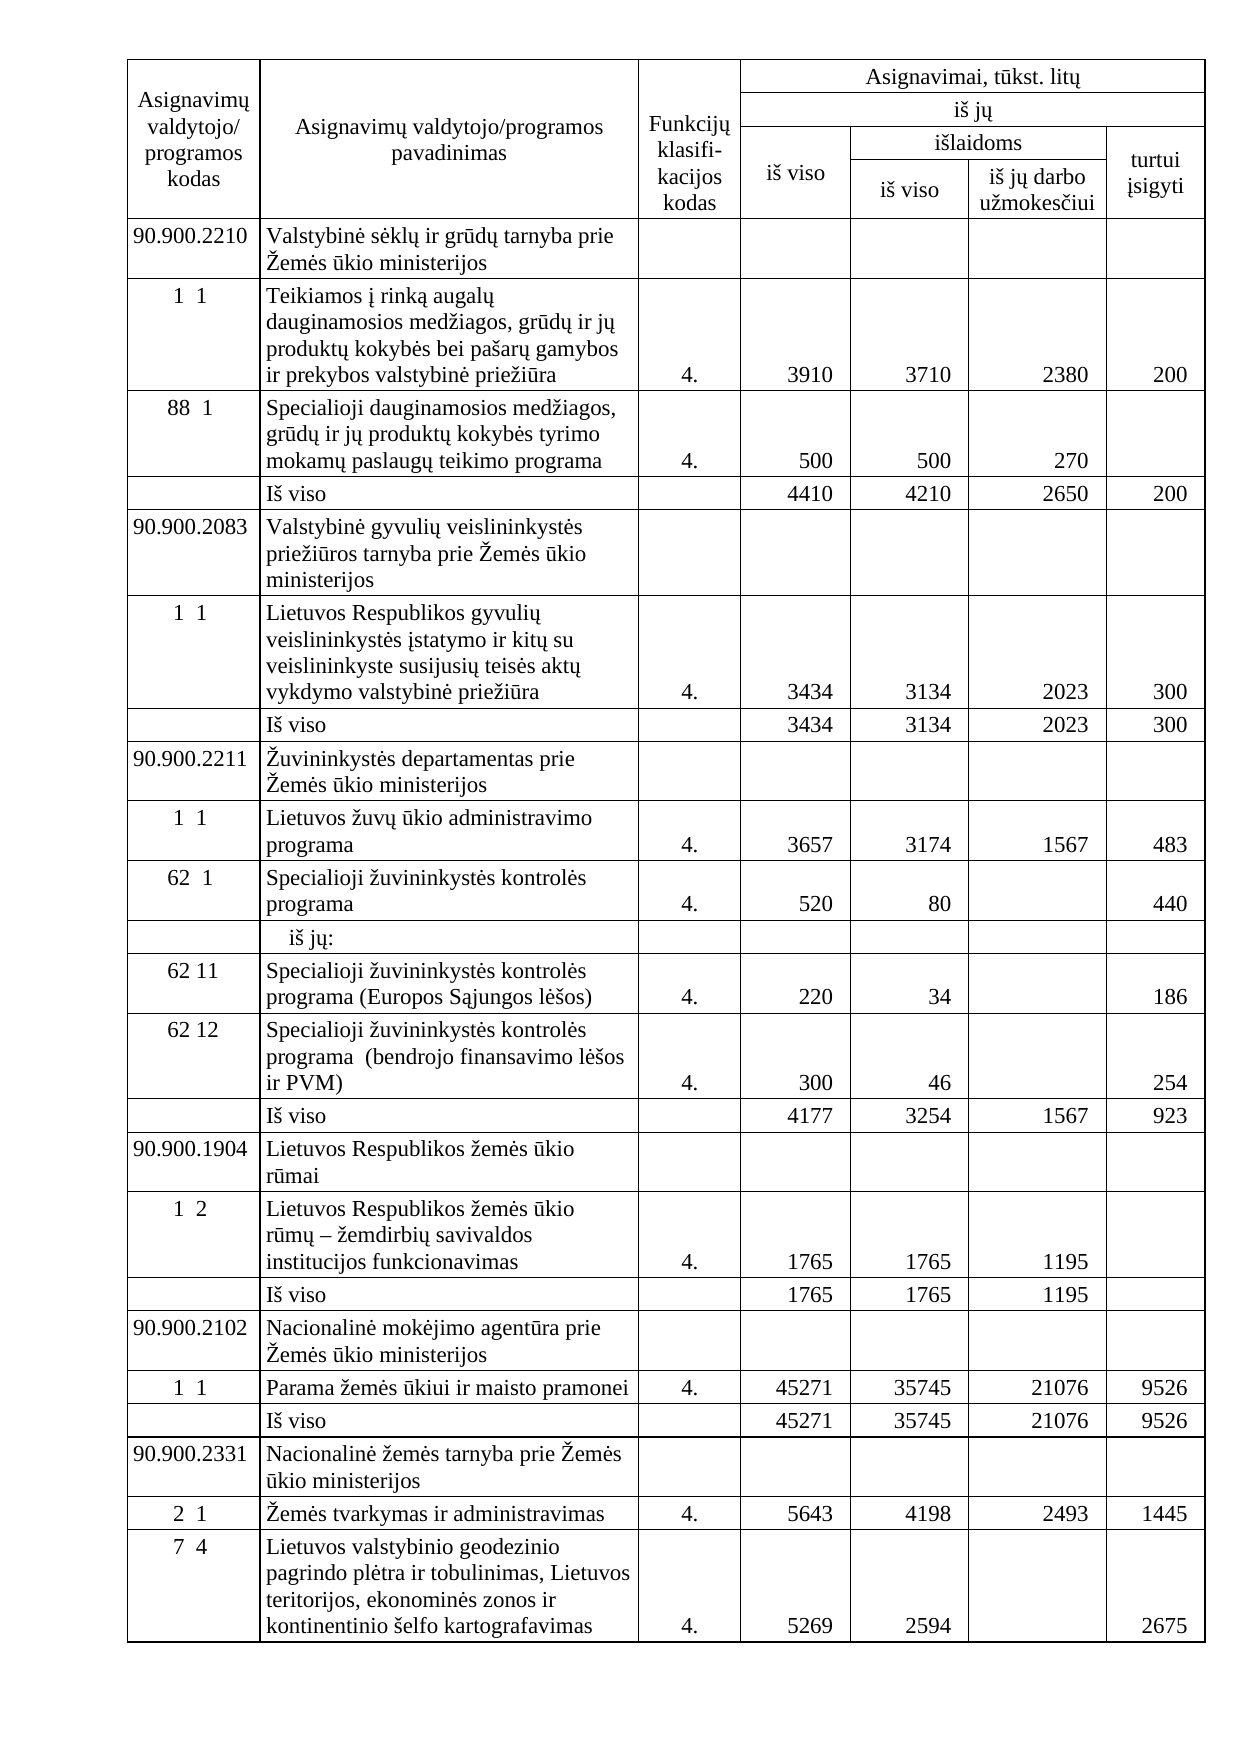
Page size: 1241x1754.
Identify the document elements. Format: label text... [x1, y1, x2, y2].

table_header Asignavimai, tūkst. litų [741, 60, 1204, 92]
table_cell 4. [639, 391, 740, 476]
table_cell [741, 742, 850, 800]
table_cell [1107, 1278, 1204, 1310]
table_cell 88 1 [128, 391, 259, 476]
table_cell iš jų: [261, 921, 638, 953]
table_cell Lietuvos Respublikos žemės ūkio rūmų – žemdirbių savivaldos institucijos funkcionavimas [261, 1192, 638, 1277]
table_cell 440 [1107, 861, 1204, 919]
table_cell 520 [741, 861, 850, 919]
table_cell 2023 [969, 596, 1106, 708]
table_cell Parama žemės ūkiui ir maisto pramonei [261, 1371, 638, 1403]
table_cell Žuvininkystės departamentas prie Žemės ūkio ministerijos [261, 742, 638, 800]
table_cell 4210 [851, 477, 968, 509]
table_cell iš viso [741, 127, 850, 218]
table_cell 90.900.2083 [128, 510, 259, 595]
table_cell 3657 [741, 801, 850, 860]
table_cell 1 1 [128, 801, 259, 860]
table_cell [128, 1404, 259, 1436]
table_cell [1107, 1192, 1204, 1277]
table_cell 3134 [851, 709, 968, 741]
table_cell [851, 1311, 968, 1370]
table_cell Valstybinė sėklų ir grūdų tarnyba prie Žemės ūkio ministerijos [261, 219, 638, 278]
table_cell [128, 1278, 259, 1310]
table_cell [1107, 510, 1204, 595]
table_cell [639, 219, 740, 278]
table_cell 5269 [741, 1530, 850, 1641]
table_cell 2 1 [128, 1497, 259, 1529]
table_cell [639, 1278, 740, 1310]
table_cell 270 [969, 391, 1106, 476]
table_cell 200 [1107, 279, 1204, 390]
table_cell [1107, 1133, 1204, 1191]
table_cell 62 1 [128, 861, 259, 919]
table_cell Iš viso [261, 1099, 638, 1132]
table_cell 21076 [969, 1404, 1106, 1436]
table_cell [741, 1133, 850, 1191]
table_cell 1 1 [128, 1371, 259, 1403]
table_cell 4. [639, 279, 740, 390]
table_cell Teikiamos į rinką augalų dauginamosios medžiagos, grūdų ir jų produktų kokybės bei pašarų gamybos ir prekybos valstybinė priežiūra [261, 279, 638, 390]
table_cell [969, 1014, 1106, 1098]
table_cell 1567 [969, 801, 1106, 860]
table_cell [639, 510, 740, 595]
table_cell [1107, 1311, 1204, 1370]
table_cell [1107, 219, 1204, 278]
table_cell 4. [639, 861, 740, 919]
table_cell 62 11 [128, 954, 259, 1012]
table_cell 300 [741, 1014, 850, 1098]
table_cell [741, 1438, 850, 1496]
table_cell [851, 1438, 968, 1496]
table_cell Lietuvos Respublikos žemės ūkio rūmai [261, 1133, 638, 1191]
table_cell [1107, 1438, 1204, 1496]
table_cell 90.900.2210 [128, 219, 259, 278]
table_cell [969, 921, 1106, 953]
table_cell [128, 1099, 259, 1132]
table_cell [639, 742, 740, 800]
table_cell 1195 [969, 1278, 1106, 1310]
table_cell 3434 [741, 709, 850, 741]
table_cell [969, 1438, 1106, 1496]
table_cell Iš viso [261, 1404, 638, 1436]
table_cell [128, 709, 259, 741]
table_cell [969, 742, 1106, 800]
table_cell 1765 [851, 1192, 968, 1277]
table_cell [639, 1438, 740, 1496]
table_cell [741, 921, 850, 953]
table_cell 3710 [851, 279, 968, 390]
table_cell 4. [639, 1530, 740, 1641]
table_cell 4. [639, 1371, 740, 1403]
table_cell [639, 1133, 740, 1191]
table_cell Specialioji žuvininkystės kontrolės programa [261, 861, 638, 919]
table_cell [851, 1133, 968, 1191]
table_cell 300 [1107, 709, 1204, 741]
table_cell [969, 954, 1106, 1012]
table_cell [639, 709, 740, 741]
table_cell [128, 477, 259, 509]
table_cell [851, 510, 968, 595]
table_cell 1567 [969, 1099, 1106, 1132]
table_cell Valstybinė gyvulių veislininkystės priežiūros tarnyba prie Žemės ūkio ministerijos [261, 510, 638, 595]
table_cell 4. [639, 1192, 740, 1277]
table_cell 5643 [741, 1497, 850, 1529]
table_cell 1765 [741, 1192, 850, 1277]
table_cell Žemės tvarkymas ir administravimas [261, 1497, 638, 1529]
table_cell [741, 219, 850, 278]
table_cell Nacionalinė žemės tarnyba prie Žemės ūkio ministerijos [261, 1438, 638, 1496]
table_cell 1 2 [128, 1192, 259, 1277]
table_cell [639, 1099, 740, 1132]
table_cell Lietuvos valstybinio geodezinio pagrindo plėtra ir tobulinimas, Lietuvos teritorijos, ekonominės zonos ir kontinentinio šelfo kartografavimas [261, 1530, 638, 1641]
table_cell 35745 [851, 1404, 968, 1436]
table_cell 1 1 [128, 279, 259, 390]
table_cell 3254 [851, 1099, 968, 1132]
table_cell 21076 [969, 1371, 1106, 1403]
table_cell [128, 921, 259, 953]
table_cell Iš viso [261, 1278, 638, 1310]
table_cell 923 [1107, 1099, 1204, 1132]
table_cell iš viso [851, 160, 968, 218]
table_header Funkcijų klasifi­kacijos kodas [639, 60, 740, 218]
table_cell Specialioji žuvininkystės kontrolės programa (bendrojo finansavimo lėšos ir PVM) [261, 1014, 638, 1098]
table_cell 200 [1107, 477, 1204, 509]
table_cell 1195 [969, 1192, 1106, 1277]
table_cell [969, 219, 1106, 278]
table_cell 1 1 [128, 596, 259, 708]
table_cell [969, 1530, 1106, 1641]
table_cell 35745 [851, 1371, 968, 1403]
table_cell 2493 [969, 1497, 1106, 1529]
table_cell 62 12 [128, 1014, 259, 1098]
table_cell 80 [851, 861, 968, 919]
table_cell Specialioji žuvininkystės kontrolės programa (Europos Sąjungos lėšos) [261, 954, 638, 1012]
table_cell [1107, 391, 1204, 476]
table_cell 45271 [741, 1371, 850, 1403]
table_cell 3910 [741, 279, 850, 390]
table_cell 4. [639, 954, 740, 1012]
table_cell 2380 [969, 279, 1106, 390]
table_cell Nacionalinė mokėjimo agentūra prie Žemės ūkio ministerijos [261, 1311, 638, 1370]
table_cell 46 [851, 1014, 968, 1098]
table_cell Specialioji dauginamosios medžiagos, grūdų ir jų produktų kokybės tyrimo mokamų paslaugų teikimo programa [261, 391, 638, 476]
table_cell 254 [1107, 1014, 1204, 1098]
table_cell 4. [639, 1497, 740, 1529]
table_cell 1765 [741, 1278, 850, 1310]
table_cell 300 [1107, 596, 1204, 708]
table_cell 2023 [969, 709, 1106, 741]
table_cell Lietuvos žuvų ūkio administravimo programa [261, 801, 638, 860]
table_cell 4410 [741, 477, 850, 509]
table_cell 483 [1107, 801, 1204, 860]
table_cell [851, 742, 968, 800]
table_cell 34 [851, 954, 968, 1012]
table_cell [639, 1311, 740, 1370]
table_cell 3434 [741, 596, 850, 708]
table_cell [851, 219, 968, 278]
table_cell 90.900.2102 [128, 1311, 259, 1370]
table_cell 90.900.2211 [128, 742, 259, 800]
table_cell 90.900.1904 [128, 1133, 259, 1191]
table_cell Iš viso [261, 477, 638, 509]
table_cell 4. [639, 801, 740, 860]
table_cell [639, 921, 740, 953]
table_cell [741, 510, 850, 595]
table_cell 3134 [851, 596, 968, 708]
table_cell 4. [639, 596, 740, 708]
table_cell 90.900.2331 [128, 1438, 259, 1496]
table_cell 7 4 [128, 1530, 259, 1641]
table_cell išlaidoms [851, 127, 1106, 159]
table_cell [1107, 742, 1204, 800]
table_cell 500 [741, 391, 850, 476]
table_header Asignavimų valdytojo/ programos kodas [128, 60, 259, 218]
table_cell turtui įsigyti [1107, 127, 1204, 218]
table_cell 500 [851, 391, 968, 476]
table_cell Iš viso [261, 709, 638, 741]
table_cell 9526 [1107, 1371, 1204, 1403]
table_cell 2594 [851, 1530, 968, 1641]
table_cell 220 [741, 954, 850, 1012]
table_header Asignavimų valdytojo/programos pavadinimas [261, 60, 638, 218]
table_cell [1107, 921, 1204, 953]
table_cell 1445 [1107, 1497, 1204, 1529]
table_cell 2650 [969, 477, 1106, 509]
table_cell 3174 [851, 801, 968, 860]
table_cell iš jų darbo užmokesčiui [969, 160, 1106, 218]
table_cell 4177 [741, 1099, 850, 1132]
table_cell [639, 477, 740, 509]
table_cell 9526 [1107, 1404, 1204, 1436]
table_cell 1765 [851, 1278, 968, 1310]
table_cell [851, 921, 968, 953]
table_cell [639, 1404, 740, 1436]
table_cell [969, 1133, 1106, 1191]
table_cell 4198 [851, 1497, 968, 1529]
table_cell 4. [639, 1014, 740, 1098]
table_cell [969, 510, 1106, 595]
table_cell 45271 [741, 1404, 850, 1436]
table_cell iš jų [741, 93, 1204, 126]
table_cell 186 [1107, 954, 1204, 1012]
table_cell Lietuvos Respublikos gyvulių veislininkystės įstatymo ir kitų su veislininkyste susijusių teisės aktų vykdymo valstybinė priežiūra [261, 596, 638, 708]
table_cell [741, 1311, 850, 1370]
table_cell [969, 861, 1106, 919]
table_cell [969, 1311, 1106, 1370]
table_cell 2675 [1107, 1530, 1204, 1641]
